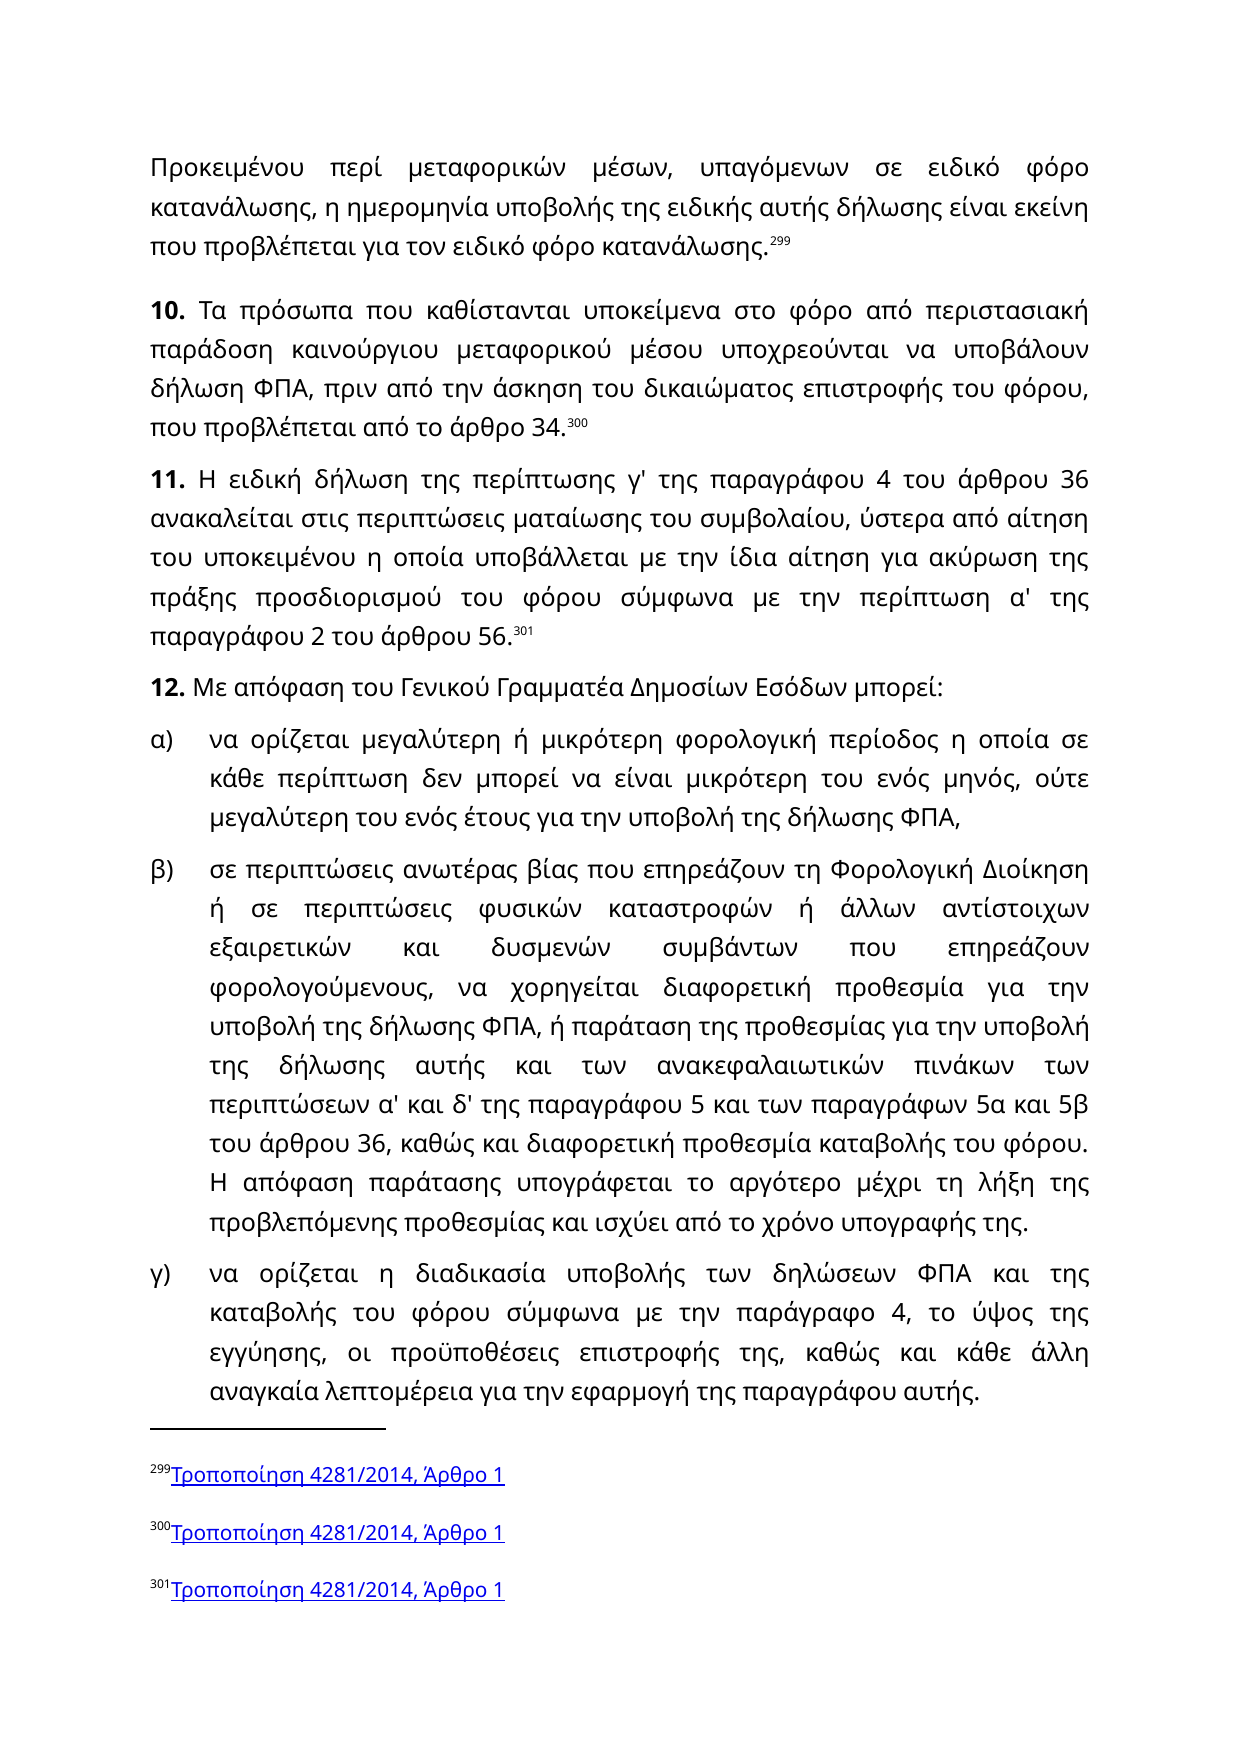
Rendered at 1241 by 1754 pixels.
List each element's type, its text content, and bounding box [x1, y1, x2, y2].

text 10. Τα πρόσωπα που καθίστανται υποκείμενα στο φόρο από περιστασιακή παράδοση καινούργιου μεταφορικού μέσου υποχρεούνται να υποβάλουν δήλωση ΦΠΑ, πριν από την άσκηση του δικαιώματος επιστροφής του φόρου, που προβλέπεται από το άρθρο 34. [150, 292, 1090, 444]
text 11. Η ειδική δήλωση της περίπτωσης γ' της παραγράφου 4 του άρθρου 36 ανακαλείται στις περιπτώσεις ματαίωσης του συμβολαίου, ύστερα από αίτηση του υποκειμένου η οποία υποβάλλεται με την ίδια αίτηση για ακύρωση της πράξης προσδιορισμού του φόρου σύμφωνα με την περίπτωση α' της παραγράφου 2 του άρθρου 56. [150, 462, 1090, 652]
text Τροποποίηση 4281/2014, Άρθρο 1 [150, 1576, 1090, 1604]
list γ) να ορίζεται η διαδικασία υποβολής των δηλώσεων ΦΠΑ και της καταβολής του φόρου σύμφωνα με την παράγραφο 4, το ύψος της εγγύησης, οι προϋποθέσεις επιστροφής της, καθώς και κάθε άλλη αναγκαία λεπτομέρεια για την εφαρμογή της παραγράφου αυτής. [150, 1256, 1090, 1407]
list β) σε περιπτώσεις ανωτέρας βίας που επηρεάζουν τη Φορολογική Διοίκηση ή σε περιπτώσεις φυσικών καταστροφών ή άλλων αντίστοιχων εξαιρετικών και δυσμενών συμβάντων που επηρεάζουν φορολογούμενους, να χορηγείται διαφορετική προθεσμία για την υποβολή της δήλωσης ΦΠΑ, ή παράταση της προθεσμίας για την υποβολή της δήλωσης αυτής και των ανακεφαλαιωτικών πινάκων των περιπτώσεων α' και δ' της παραγράφου 5 και των παραγράφων 5α και 5β του άρθρου 36, καθώς και διαφορετική προθεσμία καταβολής του φόρου. Η απόφαση παράτασης υπογράφεται το αργότερο μέχρι τη λήξη της προβλεπόμενης προθεσμίας και ισχύει από το χρόνο υπογραφής της. [150, 852, 1090, 1238]
list α) να ορίζεται μεγαλύτερη ή μικρότερη φορολογική περίοδος η οποία σε κάθε περίπτωση δεν μπορεί να είναι μικρότερη του ενός μηνός, ούτε μεγαλύτερη του ενός έτους για την υποβολή της δήλωσης ΦΠΑ, [150, 722, 1090, 834]
text Προκειμένου περί μεταφορικών μέσων, υπαγόμενων σε ειδικό φόρο κατανάλωσης, η ημερομηνία υποβολής της ειδικής αυτής δήλωσης είναι εκείνη που προβλέπεται για τον ειδικό φόρο κατανάλωσης. [150, 150, 1090, 262]
text Τροποποίηση 4281/2014, Άρθρο 1 [150, 1460, 1090, 1489]
text 12. Με απόφαση του Γενικού Γραμματέα Δημοσίων Εσόδων μπορεί: [150, 670, 1090, 704]
text Τροποποίηση 4281/2014, Άρθρο 1 [150, 1518, 1090, 1546]
